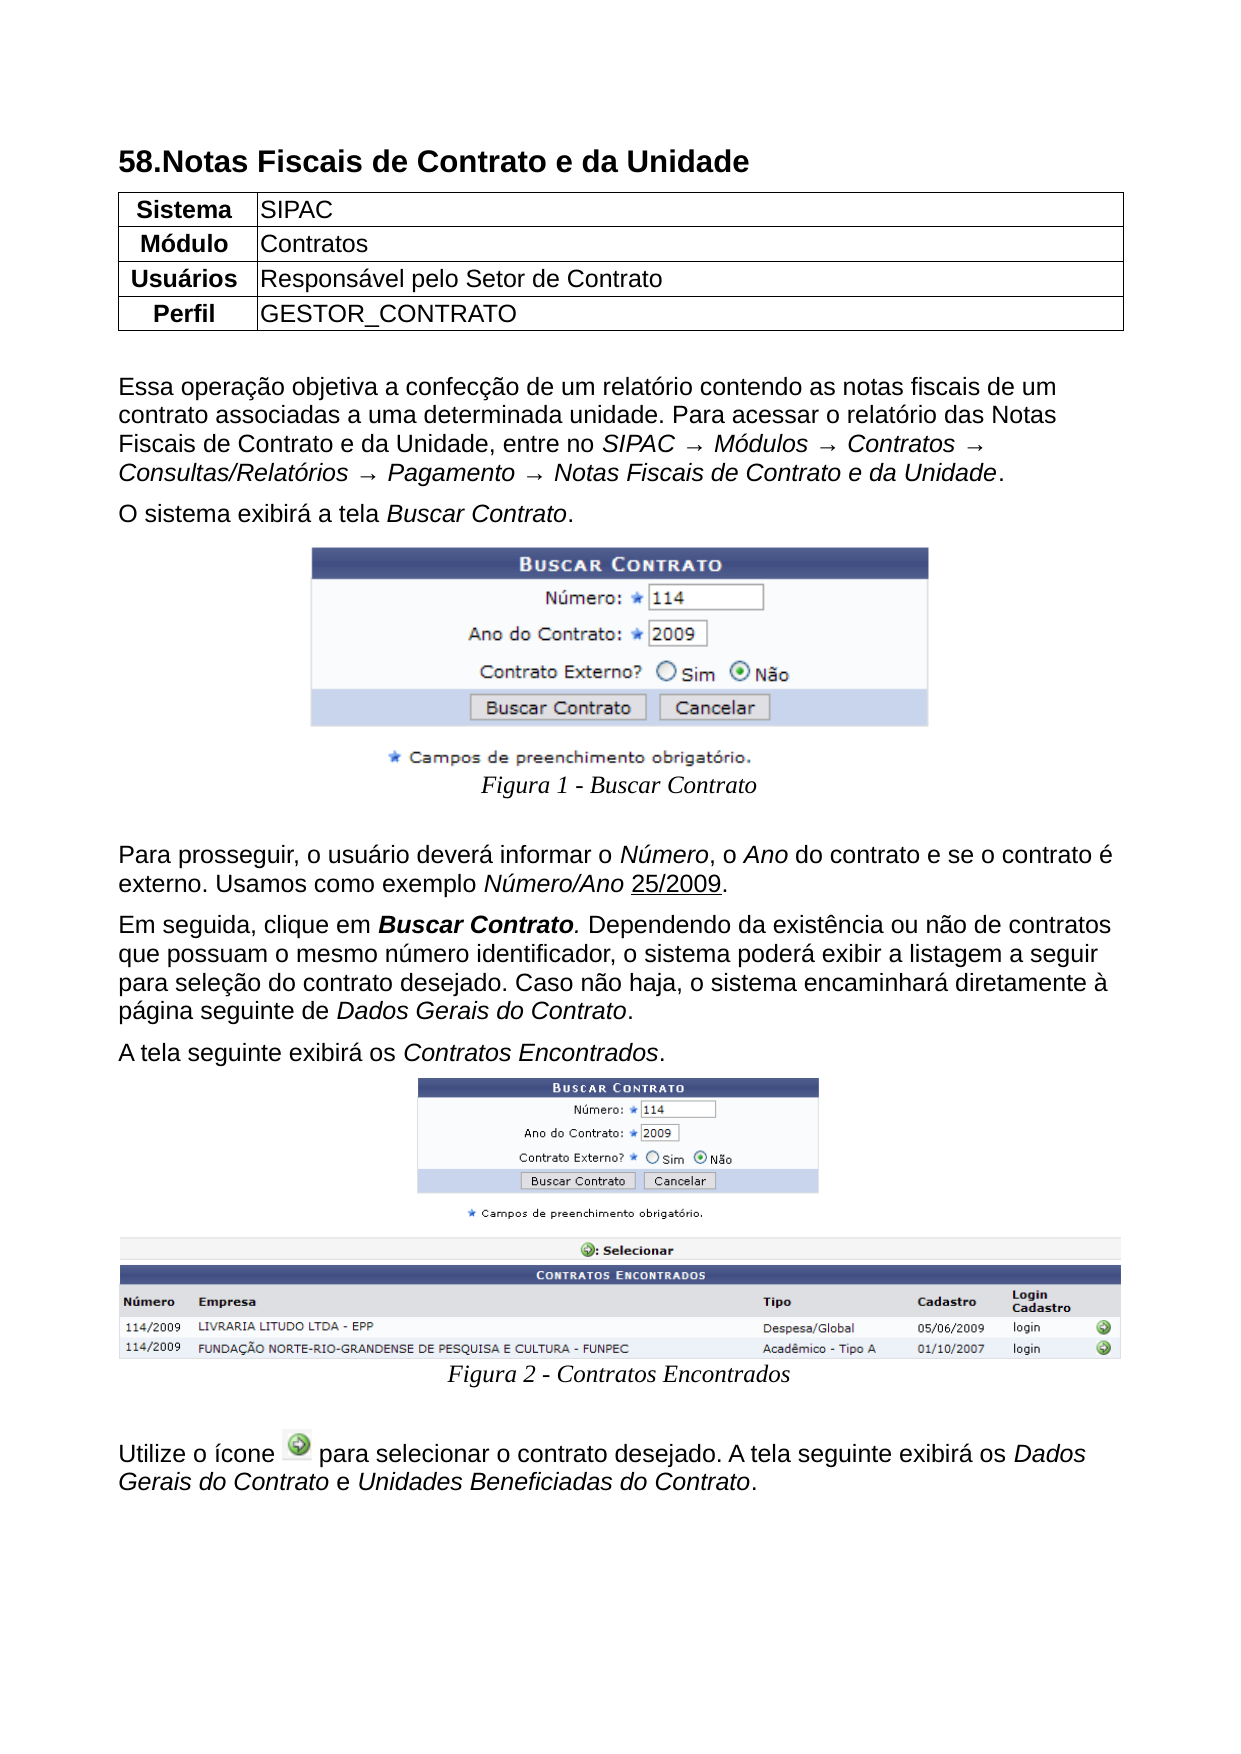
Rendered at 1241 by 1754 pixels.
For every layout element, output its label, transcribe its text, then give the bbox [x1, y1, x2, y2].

table_cell Perfil [119, 297, 257, 330]
table_header Sistema [119, 193, 257, 226]
text Utilize o ícone para selecionar o contrato desejado. A tela seguinte exibirá os Dados Gerais do Contrato e Unidades Beneficiadas do Contrato. [118, 1429, 1122, 1496]
picture [306, 540, 935, 771]
text Figura 1 - Buscar Contrato [306, 771, 934, 799]
picture [282, 1429, 312, 1462]
text Em seguida, clique em Buscar Contrato. Dependendo da existência ou não de contratos que possuam o mesmo número identificador, o sistema poderá exibir a listagem a seguir para seleção do contrato desejado. Caso não haja, o sistema encaminhará diretamente à página seguinte de Dados Gerais do Contrato. [118, 910, 1122, 1025]
table_cell Usuários [119, 262, 257, 296]
subtitle 58.Notas Fiscais de Contrato e da Unidade [118, 143, 1122, 179]
table_cell GESTOR_CONTRATO [258, 297, 1123, 330]
text Essa operação objetiva a confecção de um relatório contendo as notas fiscais de um contrato associadas a uma determinada unidade. Para acessar o relatório das Notas Fiscais de Contrato e da Unidade, entre no SIPAC → Módulos → Contratos → Consultas/Relatórios → Pagamento → Notas Fiscais de Contrato e da Unidade. [118, 372, 1122, 487]
text O sistema exibirá a tela Buscar Contrato. [118, 499, 1122, 528]
text A tela seguinte exibirá os Contratos Encontrados. [118, 1038, 1122, 1066]
table_cell Responsável pelo Setor de Contrato [258, 262, 1123, 296]
text Figura 2 - Contratos Encontrados [118, 1360, 1122, 1388]
table_header SIPAC [258, 193, 1123, 226]
text Para prosseguir, o usuário deverá informar o Número, o Ano do contrato e se o contrato é externo. Usamos como exemplo Número/Ano 25/2009. [118, 840, 1122, 898]
table_cell Módulo [119, 227, 257, 261]
table_cell Contratos [258, 227, 1123, 261]
picture [118, 1078, 1123, 1360]
